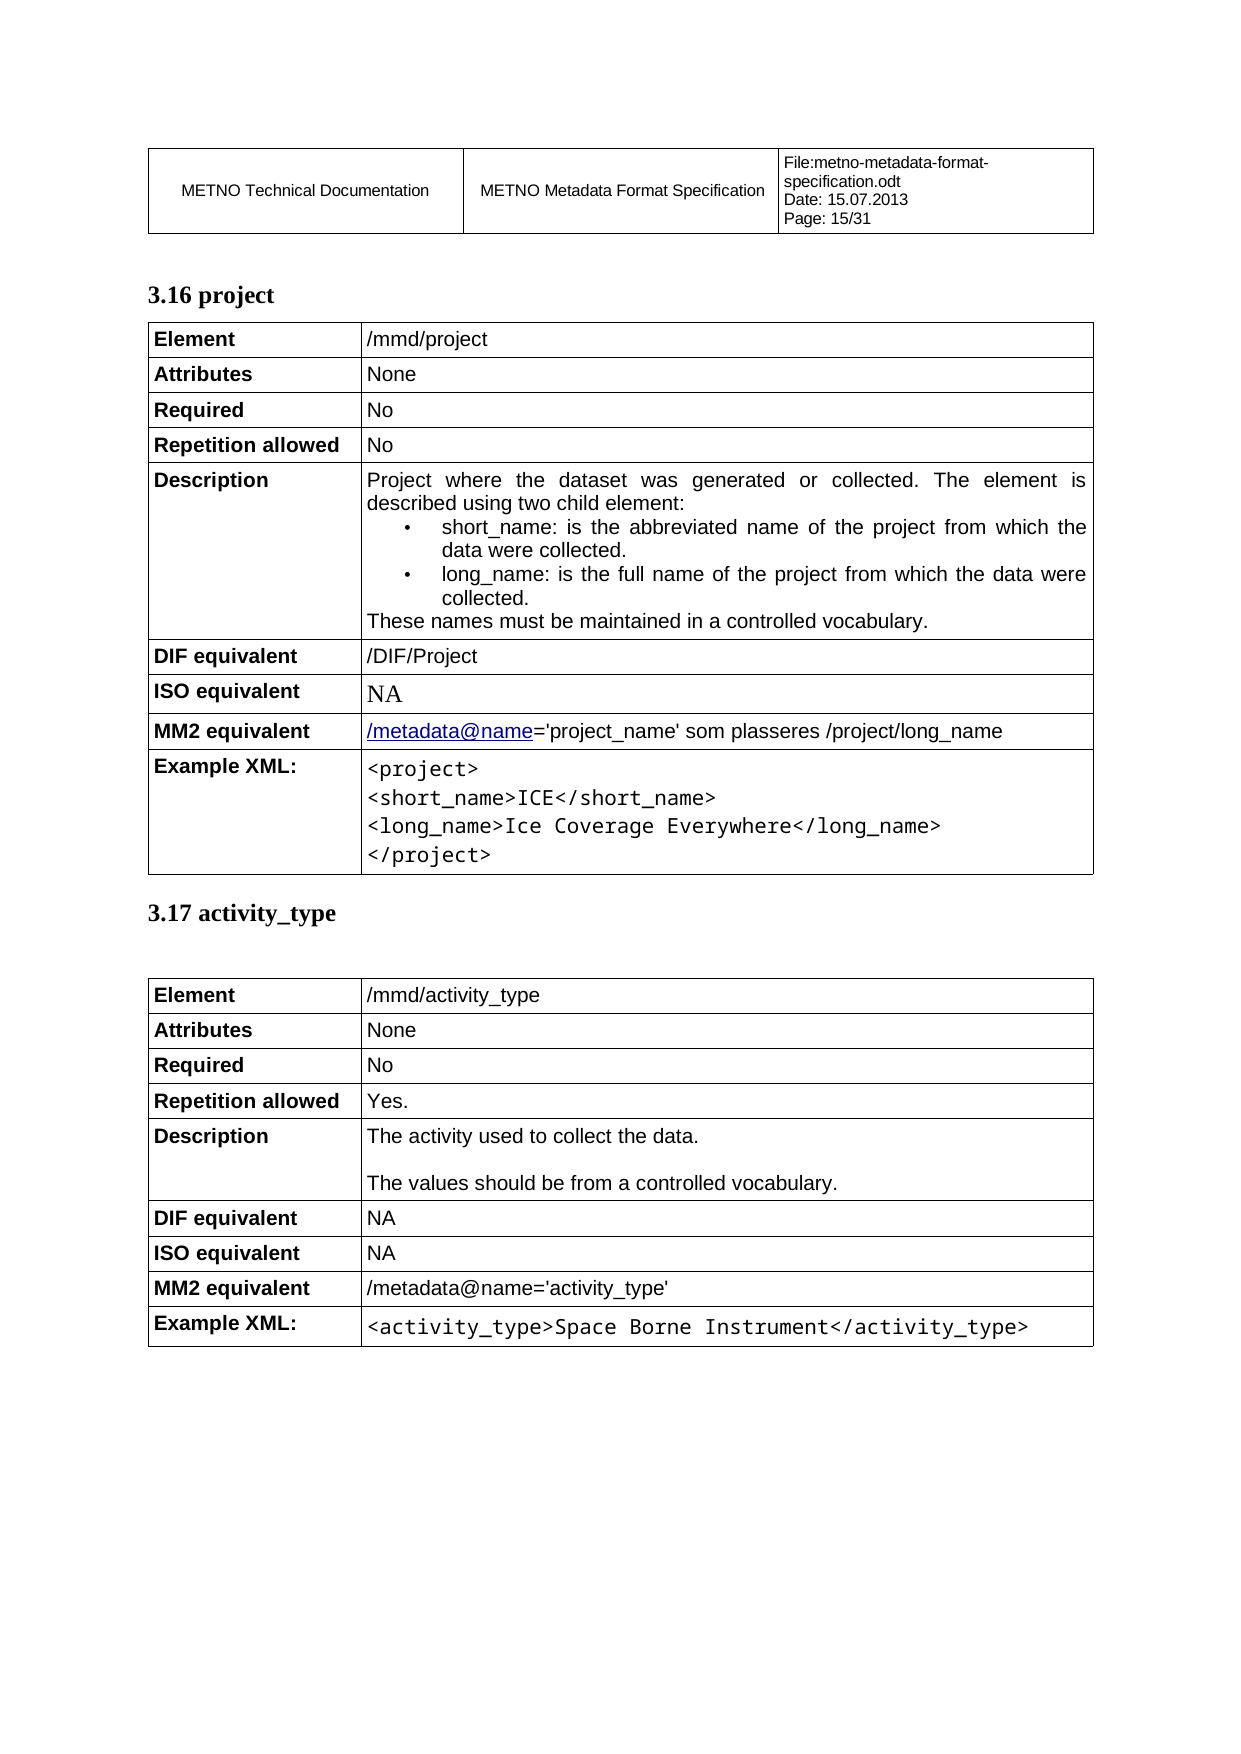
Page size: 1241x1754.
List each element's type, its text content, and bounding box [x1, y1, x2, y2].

table_cell None [362, 358, 1093, 392]
table_cell /DIF/Project [362, 640, 1093, 674]
table_cell No [362, 1049, 1093, 1083]
table_header /mmd/activity_type [362, 979, 1093, 1013]
table_cell MM2 equivalent [149, 714, 361, 749]
table_cell NA [362, 1237, 1093, 1271]
table_cell <project> <short_name>ICE</short_name> <long_name>Ice Coverage Everywhere</long_name> </project> [362, 750, 1093, 874]
table_cell Example XML: [149, 1307, 361, 1346]
table_cell Required [149, 1049, 361, 1083]
table_cell Required [149, 393, 361, 427]
table_cell ISO equivalent [149, 1237, 361, 1271]
table_header Element [149, 979, 361, 1013]
table_cell Attributes [149, 1014, 361, 1048]
table_cell Description [149, 1119, 361, 1200]
table_cell No [362, 393, 1093, 427]
table_cell <activity_type>Space Borne Instrument</activity_type> [362, 1307, 1093, 1346]
table_cell MM2 equivalent [149, 1272, 361, 1306]
table_cell No [362, 428, 1093, 462]
table_cell Repetition allowed [149, 1084, 361, 1118]
table_header Element [149, 323, 361, 357]
table_cell The activity used to collect the data. The values should be from a controlled vocabulary. [362, 1119, 1093, 1200]
table_cell Yes. [362, 1084, 1093, 1118]
table_cell DIF equivalent [149, 640, 361, 674]
table_cell NA [362, 675, 1093, 713]
subtitle project [148, 281, 1093, 309]
table_cell Description [149, 463, 361, 639]
table_cell Example XML: [149, 750, 361, 874]
table_header /mmd/project [362, 323, 1093, 357]
table_cell /metadata@name='project_name' som plasseres /project/long_name [362, 714, 1093, 749]
table_cell /metadata@name='activity_type' [362, 1272, 1093, 1306]
subtitle activity_type [148, 899, 1093, 927]
table_cell ISO equivalent [149, 675, 361, 713]
table_cell NA [362, 1201, 1093, 1236]
table_cell Attributes [149, 358, 361, 392]
table_cell Project where the dataset was generated or collected. The element is described using two child element: short_name: is the abbreviated name of the project from which the data were collected. long_name: is the full name of the project from which the data were collected. These names must be maintained in a controlled vocabulary. [362, 463, 1093, 639]
table_cell DIF equivalent [149, 1201, 361, 1236]
table_cell None [362, 1014, 1093, 1048]
table_cell Repetition allowed [149, 428, 361, 462]
